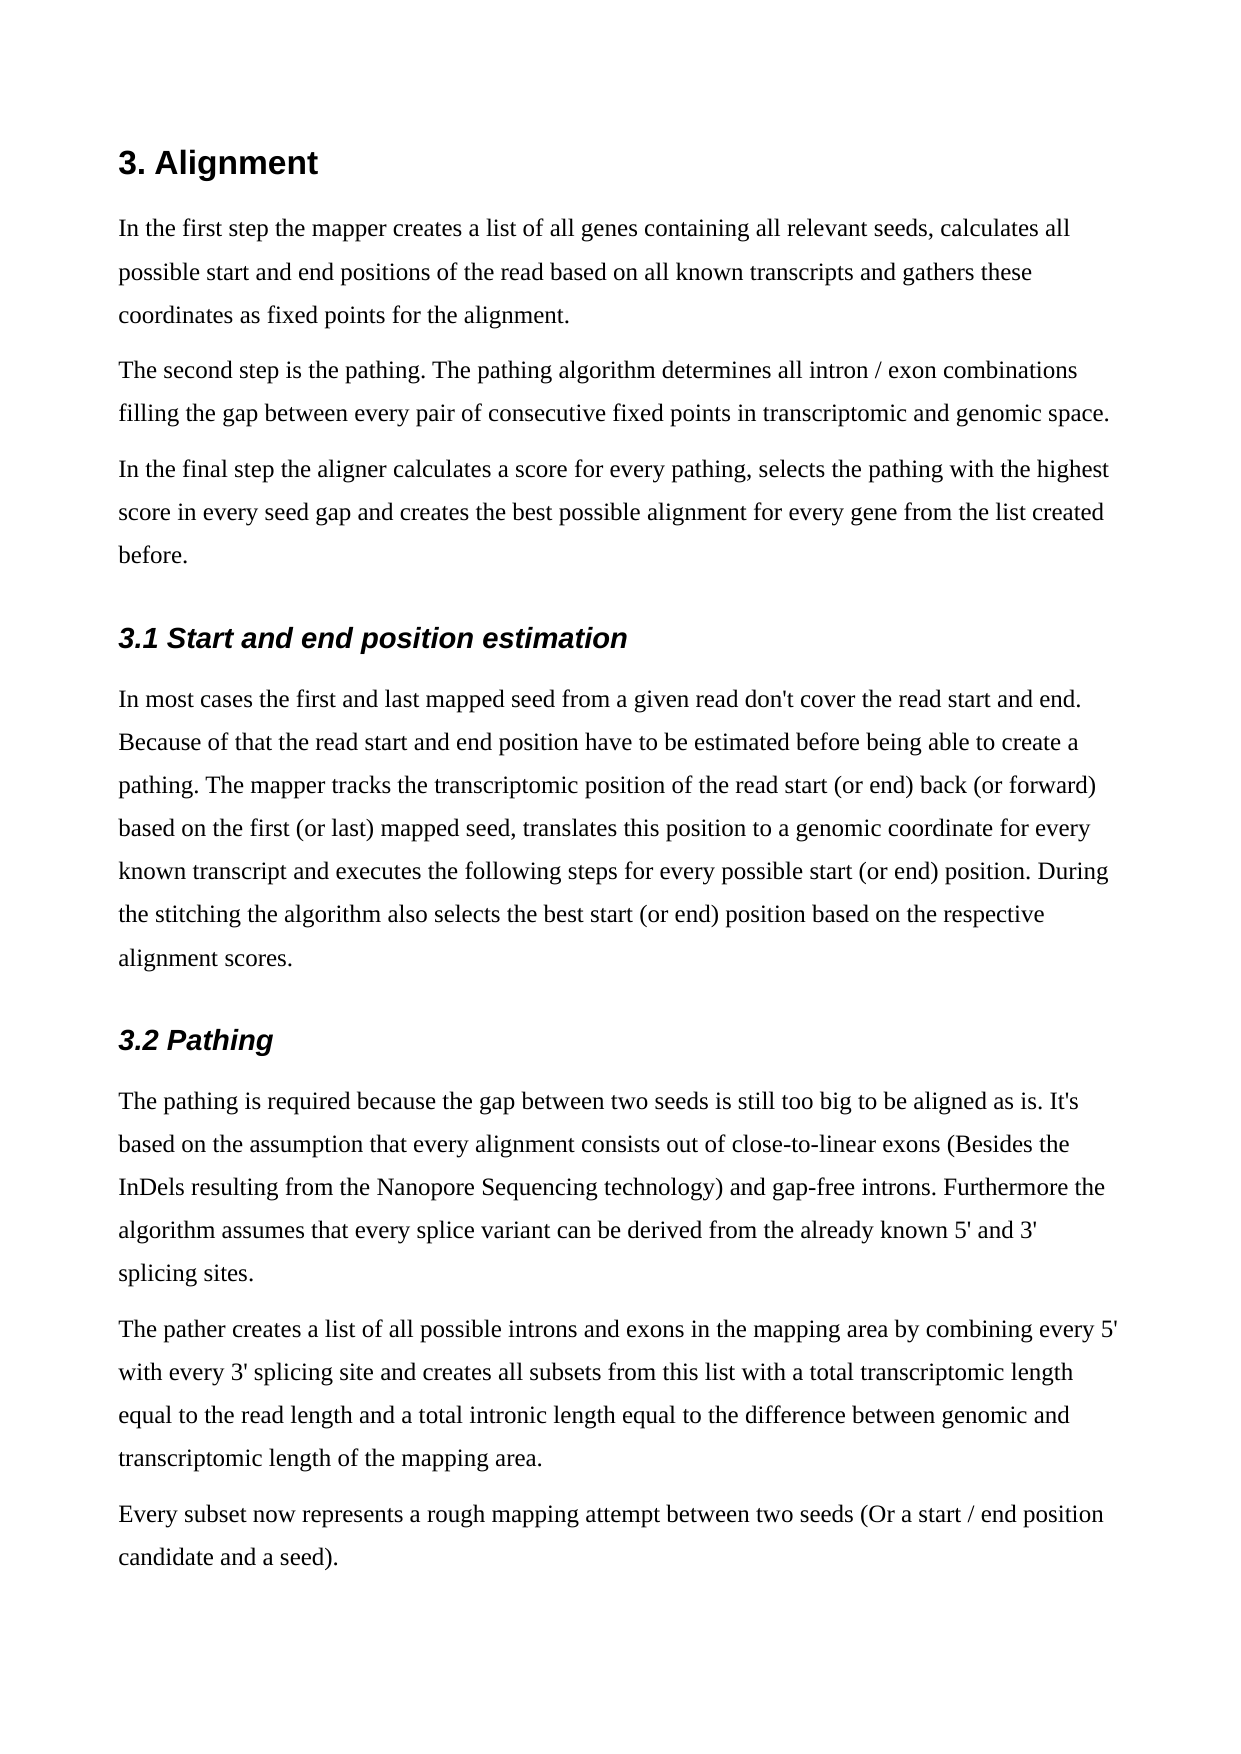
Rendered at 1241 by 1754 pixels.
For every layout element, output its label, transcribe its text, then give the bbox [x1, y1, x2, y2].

text The pather creates a list of all possible introns and exons in the mapping area by combining every 5' with every 3' splicing site and creates all subsets from this list with a total transcriptomic length equal to the read length and a total intronic length equal to the difference between genomic and transcriptomic length of the mapping area. [118, 1314, 1122, 1472]
subtitle 3.2 Pathing [118, 1023, 1122, 1057]
subtitle 3. Alignment [118, 143, 1122, 182]
text The second step is the pathing. The pathing algorithm determines all intron / exon combinations filling the gap between every pair of consecutive fixed points in transcriptomic and genomic space. [118, 355, 1122, 427]
subtitle 3.1 Start and end position estimation [118, 621, 1122, 654]
text Every subset now represents a rough mapping attempt between two seeds (Or a start / end position candidate and a seed). [118, 1499, 1122, 1571]
text In the final step the aligner calculates a score for every pathing, selects the pathing with the highest score in every seed gap and creates the best possible alignment for every gene from the list created before. [118, 454, 1122, 569]
text The pathing is required because the gap between two seeds is still too big to be aligned as is. It's based on the assumption that every alignment consists out of close-to-linear exons (Besides the InDels resulting from the Nanopore Sequencing technology) and gap-free introns. Furthermore the algorithm assumes that every splice variant can be derived from the already known 5' and 3' splicing sites. [118, 1086, 1122, 1287]
text In the first step the mapper creates a list of all genes containing all relevant seeds, calculates all possible start and end positions of the read based on all known transcripts and gathers these coordinates as fixed points for the alignment. [118, 213, 1122, 328]
text In most cases the first and last mapped seed from a given read don't cover the read start and end. Because of that the read start and end position have to be estimated before being able to create a pathing. The mapper tracks the transcriptomic position of the read start (or end) back (or forward) based on the first (or last) mapped seed, translates this position to a genomic coordinate for every known transcript and executes the following steps for every possible start (or end) position. During the stitching the algorithm also selects the best start (or end) position based on the respective alignment scores. [118, 684, 1122, 971]
